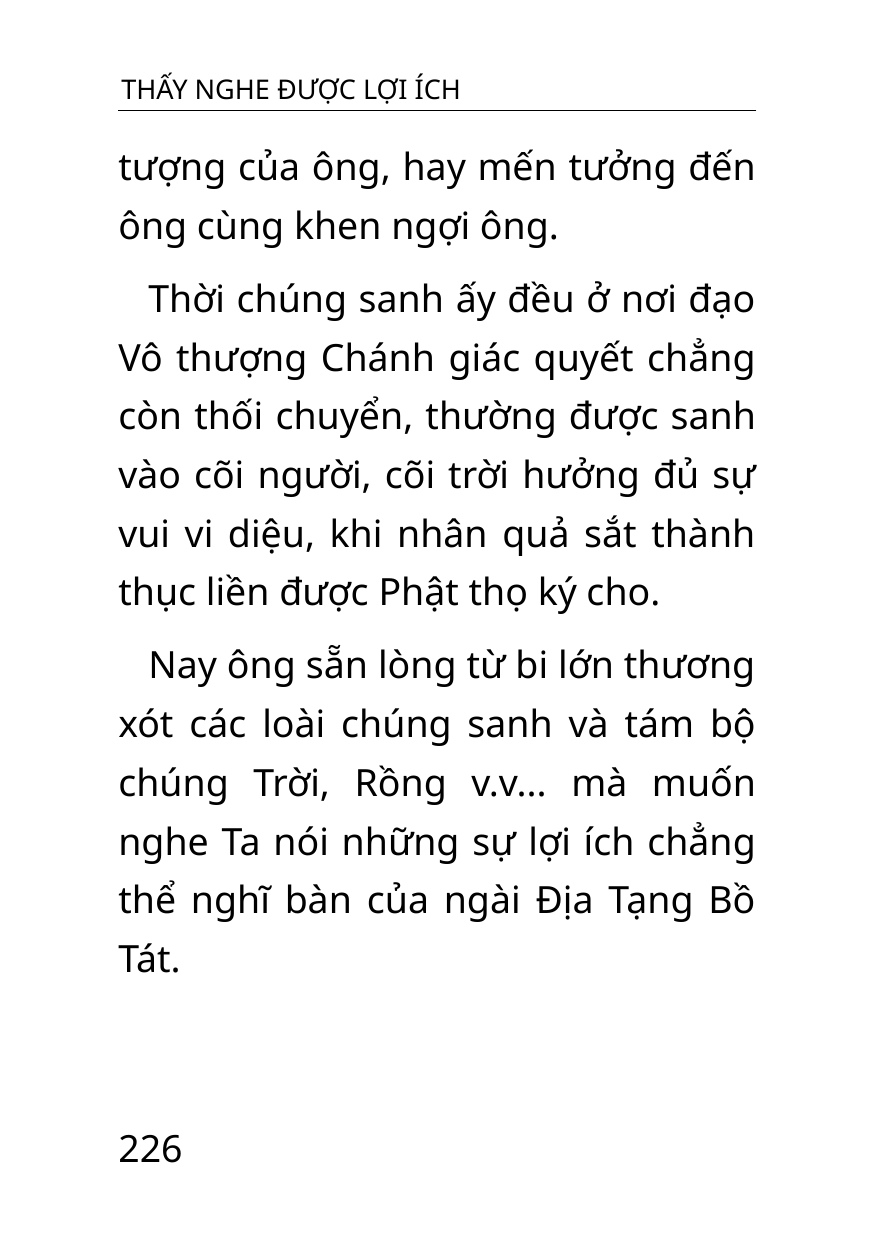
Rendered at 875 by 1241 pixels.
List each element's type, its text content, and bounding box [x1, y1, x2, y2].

text Nay ông sẵn lòng từ bi lớn thương xót các loài chúng sanh và tám bộ chúng Trời, Rồng v.v... mà muốn nghe Ta nói những sự lợi ích chẳng thể nghĩ bàn của ngài Địa Tạng Bồ Tát. [118, 639, 756, 983]
text tượng của ông, hay mến tưởng đến ông cùng khen ngợi ông. [118, 141, 756, 250]
text Thời chúng sanh ấy đều ở nơi đạo Vô thượng Chánh giác quyết chẳng còn thối chuyển, thường được sanh vào cõi người, cõi trời hưởng đủ sự vui vi diệu, khi nhân quả sắt thành thục liền được Phật thọ ký cho. [118, 272, 756, 617]
